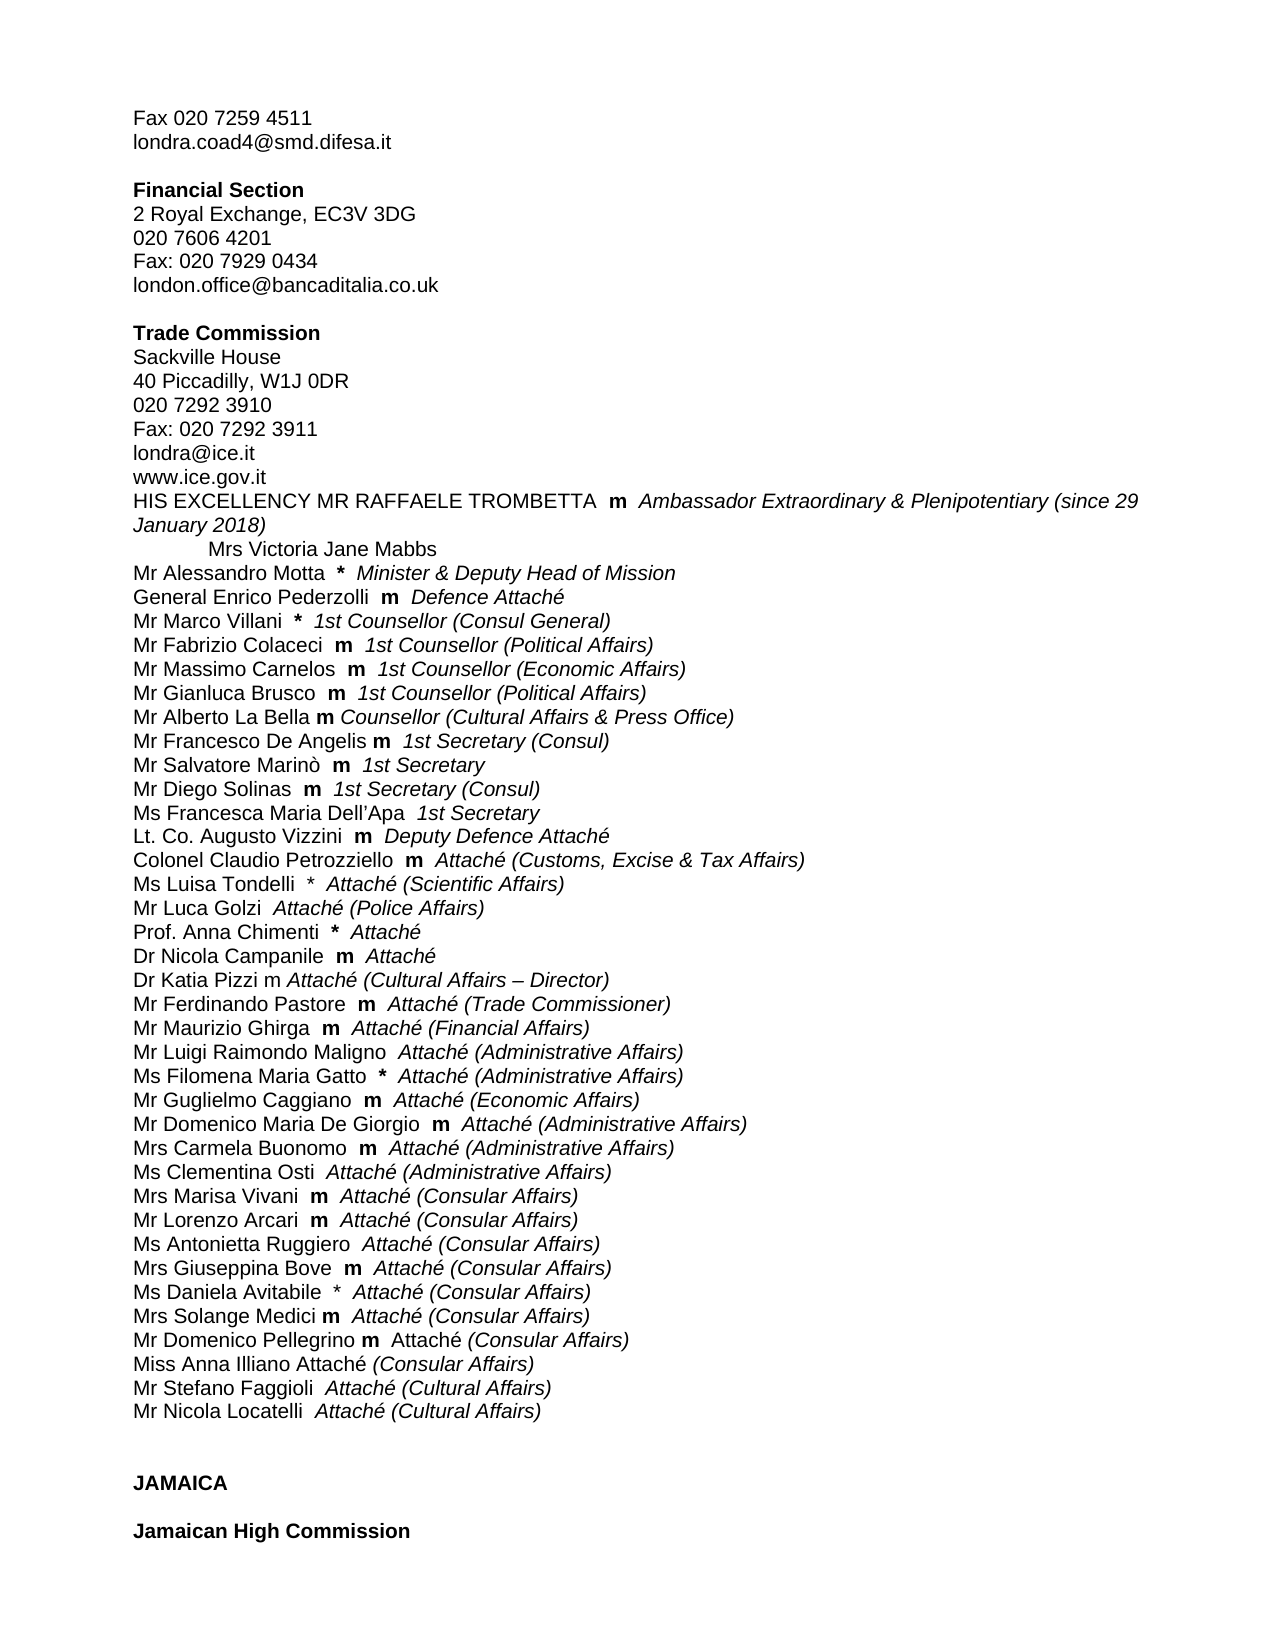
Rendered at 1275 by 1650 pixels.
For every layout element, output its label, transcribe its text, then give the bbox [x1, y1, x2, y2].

text Fax: 020 7929 0434 [133, 249, 1181, 273]
text Mrs Victoria Jane Mabbs [133, 537, 1181, 561]
text www.ice.gov.it [133, 465, 1181, 489]
text Mr Ferdinando Pastore m Attaché (Trade Commissioner) [133, 992, 1181, 1016]
text Mr Stefano Faggioli Attaché (Cultural Affairs) [133, 1375, 1181, 1399]
text Mr Fabrizio Colaceci m 1st Counsellor (Political Affairs) [133, 633, 1181, 657]
text Mr Marco Villani * 1st Counsellor (Consul General) [133, 609, 1181, 633]
text General Enrico Pederzolli m Defence Attaché [133, 585, 1181, 609]
text 40 Piccadilly, W1J 0DR [133, 369, 1181, 393]
text Miss Anna Illiano Attaché (Consular Affairs) [133, 1351, 1181, 1375]
text Mr Alberto La Bella m Counsellor (Cultural Affairs & Press Office) [133, 704, 1181, 728]
text Mr Alessandro Motta * Minister & Deputy Head of Mission [133, 561, 1181, 585]
text Mr Francesco De Angelis m 1st Secretary (Consul) [133, 728, 1181, 752]
text Mr Nicola Locatelli Attaché (Cultural Affairs) [133, 1399, 1181, 1423]
text Mrs Solange Medici m Attaché (Consular Affairs) [133, 1303, 1181, 1327]
text HIS EXCELLENCY MR RAFFAELE TROMBETTA m Ambassador Extraordinary & Plenipotentiary (since 29 January 2018) [133, 489, 1181, 537]
text JAMAICA [133, 1471, 1181, 1495]
text Mr Luca Golzi Attaché (Police Affairs) [133, 896, 1181, 920]
text Dr Nicola Campanile m Attaché [133, 944, 1181, 968]
text Mr Maurizio Ghirga m Attaché (Financial Affairs) [133, 1016, 1181, 1040]
text Trade Commission [133, 321, 1181, 345]
text Mr Salvatore Marinò m 1st Secretary [133, 752, 1181, 776]
text Lt. Co. Augusto Vizzini m Deputy Defence Attaché [133, 824, 1181, 848]
text Dr Katia Pizzi m Attaché (Cultural Affairs – Director) [133, 968, 1181, 992]
text Fax 020 7259 4511 [133, 106, 1181, 129]
text londra.coad4@smd.difesa.it [133, 129, 1181, 153]
text Mr Guglielmo Caggiano m Attaché (Economic Affairs) [133, 1088, 1181, 1112]
text Prof. Anna Chimenti * Attaché [133, 920, 1181, 944]
text Mrs Marisa Vivani m Attaché (Consular Affairs) [133, 1184, 1181, 1208]
text Colonel Claudio Petrozziello m Attaché (Customs, Excise & Tax Affairs) [133, 848, 1181, 872]
text 020 7292 3910 [133, 393, 1181, 417]
text Ms Luisa Tondelli * Attaché (Scientific Affairs) [133, 872, 1181, 896]
text Mr Gianluca Brusco m 1st Counsellor (Political Affairs) [133, 681, 1181, 704]
text Mrs Giuseppina Bove m Attaché (Consular Affairs) [133, 1256, 1181, 1279]
text londra@ice.it [133, 441, 1181, 465]
text Financial Section [133, 177, 1181, 201]
text 2 Royal Exchange, EC3V 3DG [133, 201, 1181, 225]
text Mr Domenico Pellegrino m Attaché (Consular Affairs) [133, 1327, 1181, 1351]
text Ms Antonietta Ruggiero Attaché (Consular Affairs) [133, 1232, 1181, 1256]
text Ms Clementina Osti Attaché (Administrative Affairs) [133, 1160, 1181, 1184]
text Ms Filomena Maria Gatto * Attaché (Administrative Affairs) [133, 1064, 1181, 1088]
text Ms Daniela Avitabile * Attaché (Consular Affairs) [133, 1279, 1181, 1303]
text Mr Luigi Raimondo Maligno Attaché (Administrative Affairs) [133, 1040, 1181, 1064]
text 020 7606 4201 [133, 225, 1181, 249]
text Ms Francesca Maria Dell’Apa 1st Secretary [133, 800, 1181, 824]
text Sackville House [133, 345, 1181, 369]
text Mr Lorenzo Arcari m Attaché (Consular Affairs) [133, 1208, 1181, 1232]
text Mr Domenico Maria De Giorgio m Attaché (Administrative Affairs) [133, 1112, 1181, 1136]
text Mr Diego Solinas m 1st Secretary (Consul) [133, 776, 1181, 800]
text Mr Massimo Carnelos m 1st Counsellor (Economic Affairs) [133, 657, 1181, 681]
text Jamaican High Commission [133, 1519, 1181, 1543]
text Fax: 020 7292 3911 [133, 417, 1181, 441]
text london.office@bancaditalia.co.uk [133, 273, 1181, 297]
text Mrs Carmela Buonomo m Attaché (Administrative Affairs) [133, 1136, 1181, 1160]
